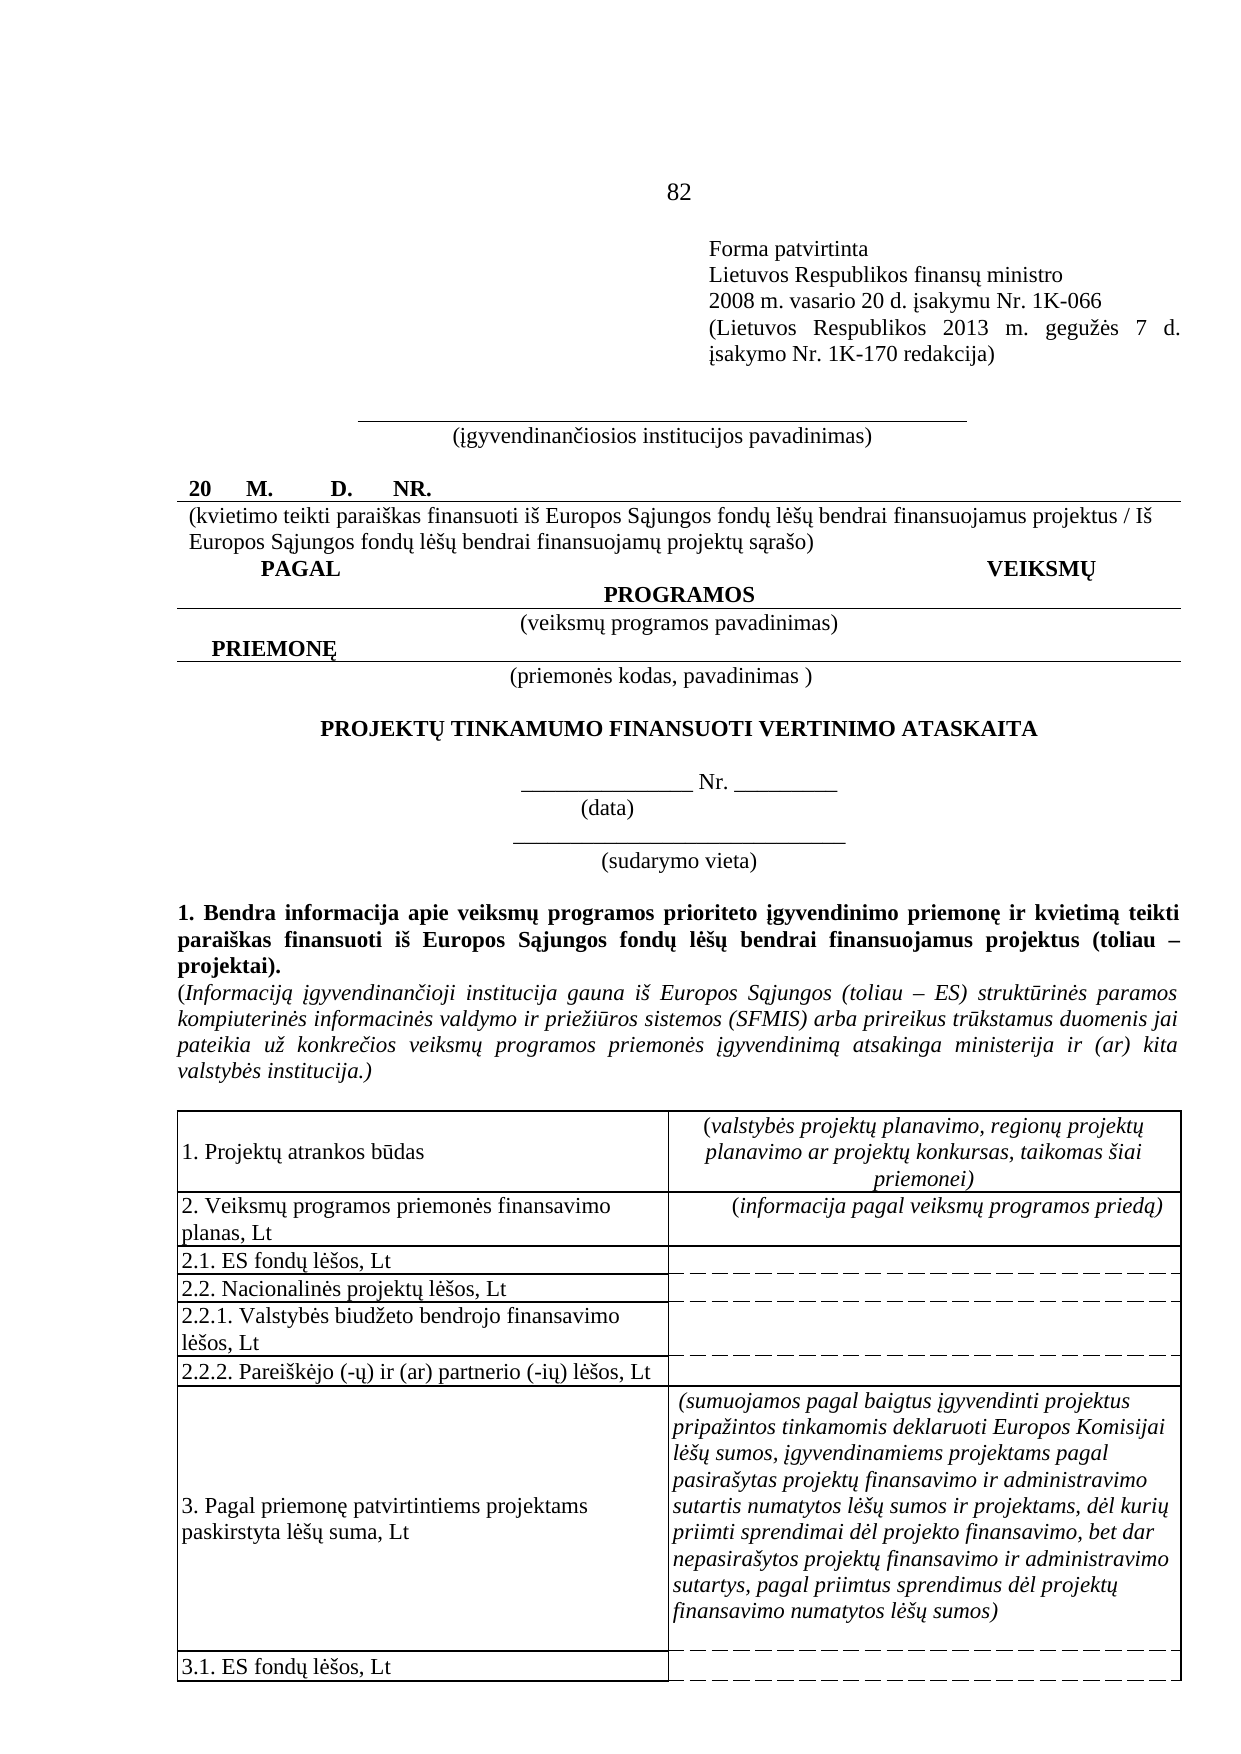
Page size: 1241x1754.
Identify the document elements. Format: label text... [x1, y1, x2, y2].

table_cell 3.1. ES fondų lėšos, Lt [178, 1652, 668, 1680]
table_cell 2. Veiksmų programos priemonės finansavimo planas, Lt [178, 1193, 668, 1245]
table_cell PRIEMONĘ [177, 635, 1181, 661]
table_cell 2.2.1. Valstybės biudžeto bendrojo finansavimo lėšos, Lt [178, 1303, 668, 1355]
text (sudarymo vieta) [177, 847, 1181, 873]
table_header 1. Projektų atrankos būdas [178, 1112, 668, 1191]
table_cell (kvietimo teikti paraiškas finansuoti iš Europos Sąjungos fondų lėšų bendrai finansuojamus projektus / Iš Europos Sąjungos fondų lėšų bendrai finansuojamų projektų sąrašo) [177, 502, 1181, 555]
text PROJEKTŲ TINKAMUMO FINANSUOTI VERTINIMO ATASKAITA [177, 715, 1181, 741]
table_cell (įgyvendinančiosios institucijos pavadinimas) [358, 422, 967, 475]
table_cell [669, 1650, 1180, 1680]
text Forma patvirtinta [709, 235, 1181, 261]
table_cell 2.1. ES fondų lėšos, Lt [178, 1247, 668, 1273]
table_cell 3. Pagal priemonę patvirtintiems projektams paskirstyta lėšų suma, Lt [178, 1387, 668, 1650]
table_cell [669, 1301, 1180, 1355]
table_cell 20 M. D. NR. [177, 475, 1181, 501]
table_cell (informacija pagal veiksmų programos priedą) [669, 1193, 1180, 1245]
table_header [177, 393, 357, 421]
table_cell 2.2.2. Pareiškėjo (-ų) ir (ar) partnerio (-ių) lėšos, Lt [178, 1357, 668, 1385]
table_header (valstybės projektų planavimo, regionų projektų planavimo ar projektų konkursas, taikomas šiai priemonei) [669, 1112, 1180, 1191]
text 1. Bendra informacija apie veiksmų programos prioriteto įgyvendinimo priemonę ir kvietimą teikti paraiškas finansuoti iš Europos Sąjungos fondų lėšų bendrai finansuojamus projektus (toliau – projektai). [177, 899, 1181, 978]
text 2008 m. vasario 20 d. įsakymu Nr. 1K-066 [709, 287, 1181, 314]
text (data) [177, 794, 1181, 820]
text (Lietuvos Respublikos 2013 m. gegužės 7 d. įsakymo Nr. 1K-170 redakcija) [709, 314, 1181, 366]
table_cell [177, 421, 357, 475]
text (Informaciją įgyvendinančioji institucija gauna iš Europos Sąjungos (toliau – ES) struktūrinės paramos kompiuterinės informacinės valdymo ir priežiūros sistemos (SFMIS) arba prireikus trūkstamus duomenis jai pateikia už konkrečios veiksmų programos priemonės įgyvendinimą atsakinga ministerija ir (ar) kita valstybės institucija.) [177, 978, 1181, 1084]
table_cell PAGAL VEIKSMŲ PROGRAMOS [177, 555, 1181, 607]
table_cell [967, 421, 1181, 475]
table_cell [669, 1273, 1180, 1301]
table_cell [669, 1247, 1180, 1273]
text _______________ Nr. _________ [177, 768, 1181, 794]
table_cell (veiksmų programos pavadinimas) [177, 609, 1181, 635]
table_cell [669, 1355, 1180, 1385]
table_cell (sumuojamos pagal baigtus įgyvendinti projektus pripažintos tinkamomis deklaruoti Europos Komisijai lėšų sumos, įgyvendinamiems projektams pagal pasirašytas projektų finansavimo ir administravimo sutartis numatytos lėšų sumos ir projektams, dėl kurių priimti sprendimai dėl projekto finansavimo, bet dar nepasirašytos projektų finansavimo ir administravimo sutartys, pagal priimtus sprendimus dėl projektų finansavimo numatytos lėšų sumos) [669, 1387, 1180, 1650]
table_cell 2.2. Nacionalinės projektų lėšos, Lt [178, 1275, 668, 1301]
text _____________________________ [177, 820, 1181, 847]
table_header [358, 393, 967, 421]
text Lietuvos Respublikos finansų ministro [709, 261, 1181, 287]
text (priemonės kodas, pavadinimas ) [177, 662, 1181, 689]
table_header [967, 393, 1181, 421]
